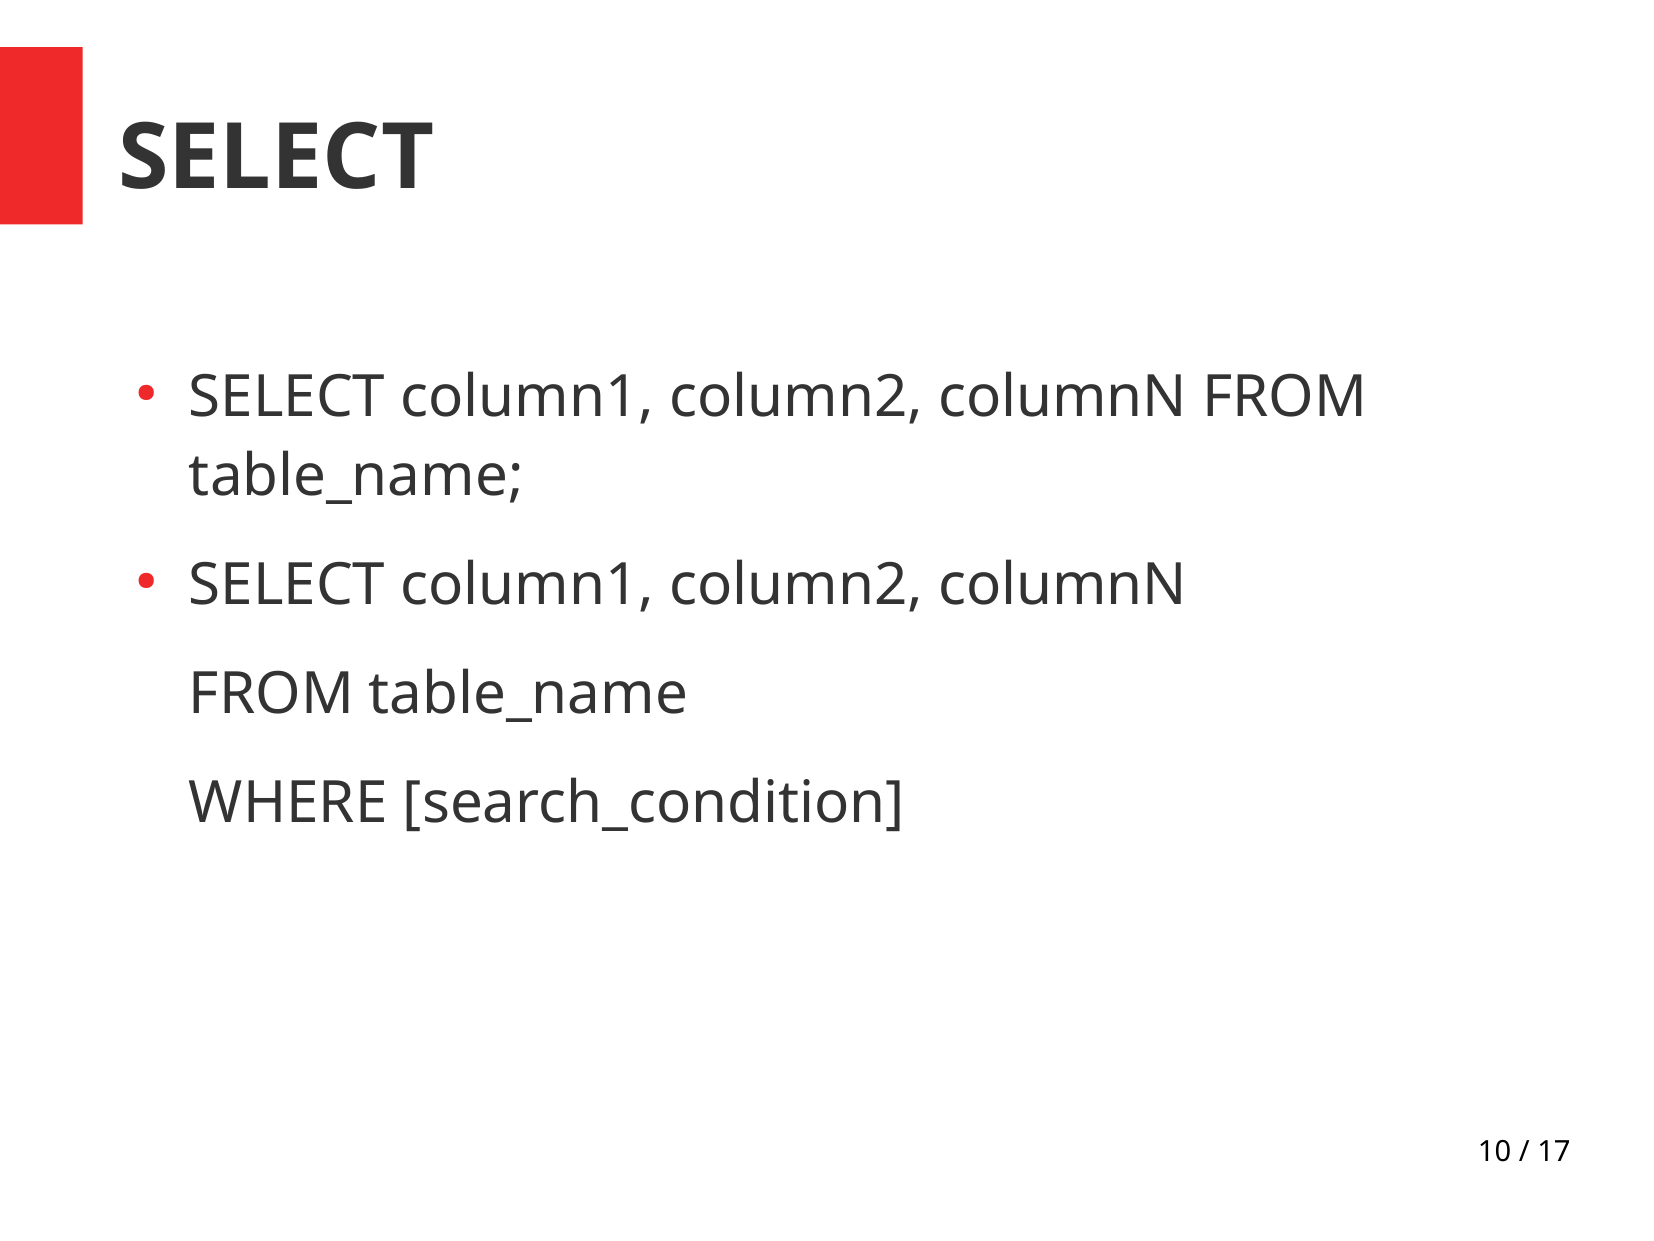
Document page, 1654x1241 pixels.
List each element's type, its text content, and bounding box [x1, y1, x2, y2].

list SELECT column1, column2, columnN FROM table_name; SELECT column1, column2, columnN FROM table_name WHERE [search_condition] [118, 354, 1536, 1074]
title SELECT [118, 49, 1571, 257]
